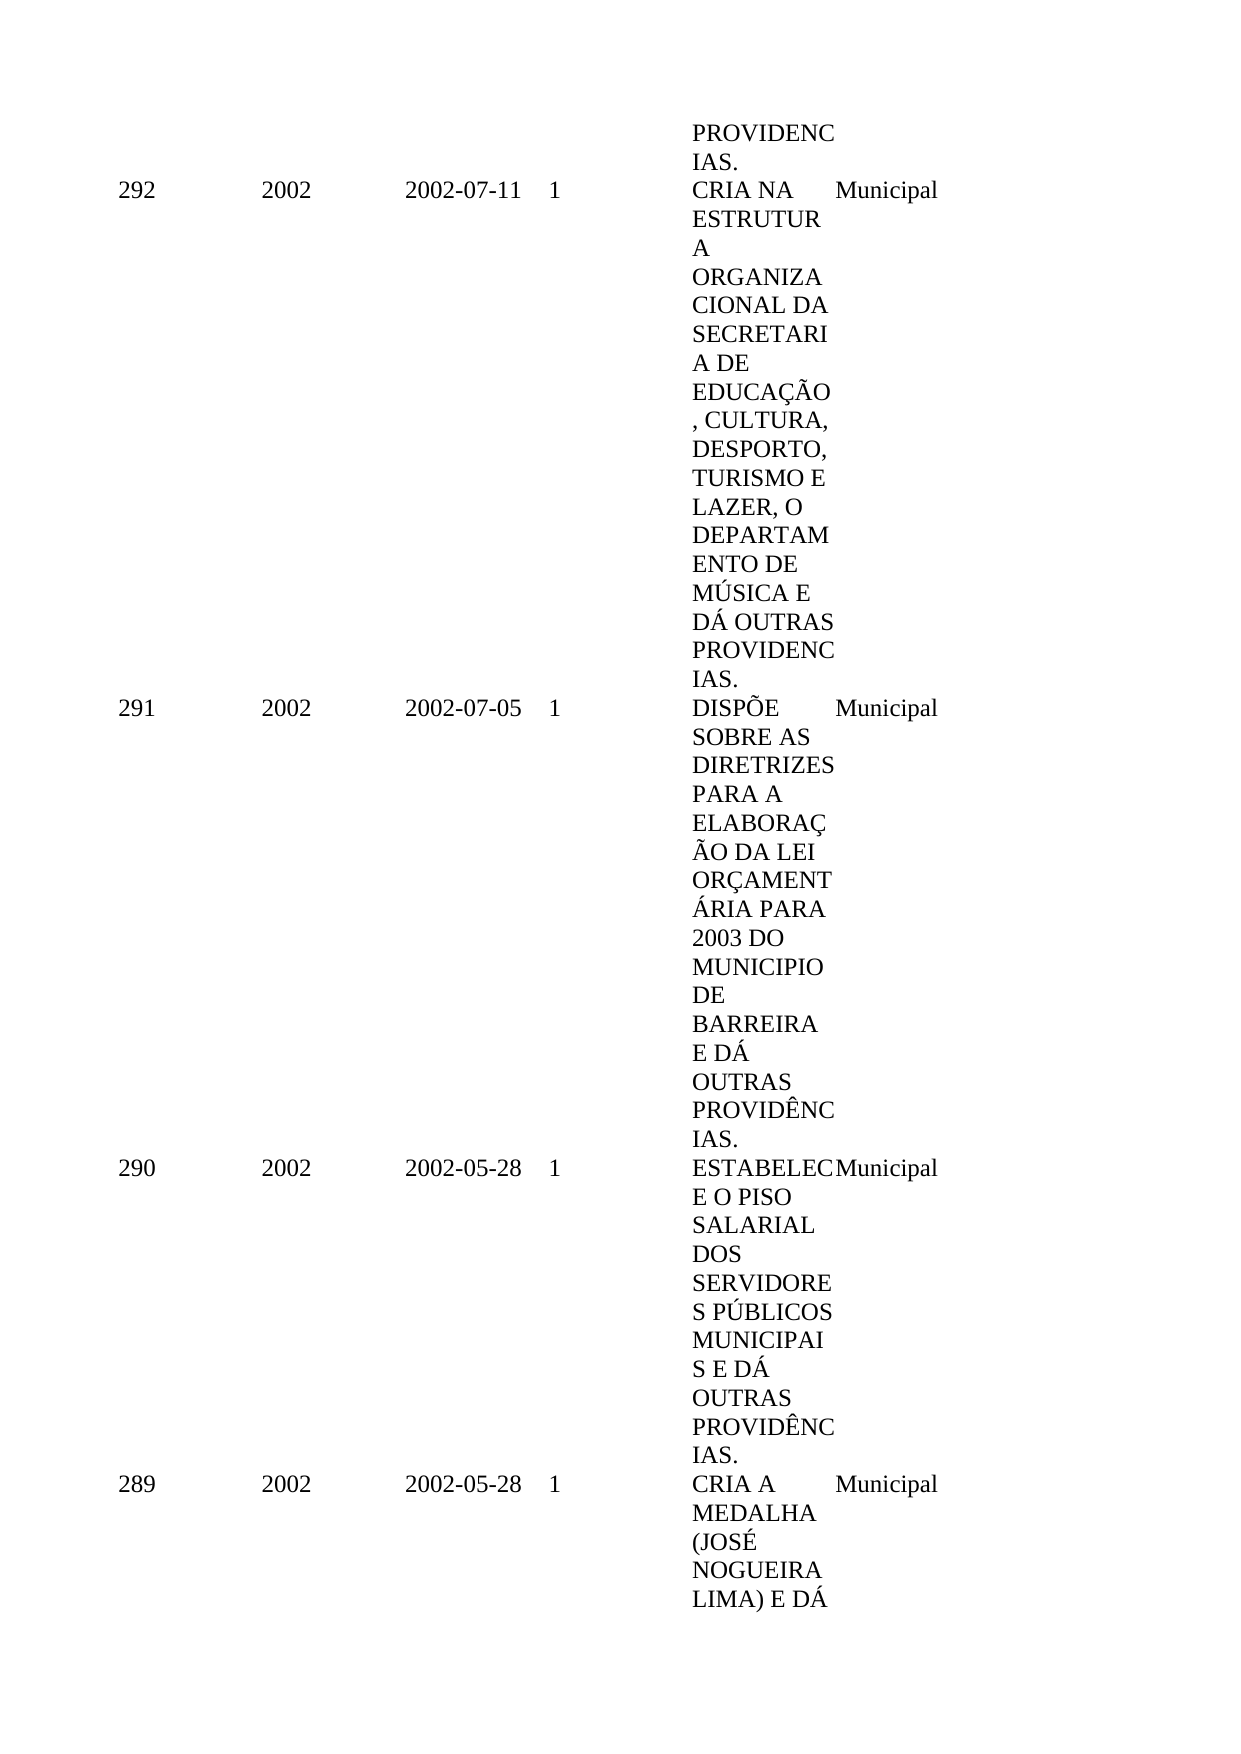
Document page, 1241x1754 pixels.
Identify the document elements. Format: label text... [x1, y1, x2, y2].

table_cell [548, 118, 692, 176]
table_cell 2002 [261, 1469, 405, 1613]
table_cell 2002-07-11 [405, 176, 548, 693]
table_cell Municipal [835, 693, 979, 1153]
table_cell [979, 693, 1122, 1153]
table_cell 1 [548, 1469, 692, 1613]
table_cell [979, 1153, 1122, 1469]
table_cell [835, 118, 979, 176]
table_cell 2002-05-28 [405, 1153, 548, 1469]
table_cell Municipal [835, 1153, 979, 1469]
table_cell PROVIDENCIAS. [692, 118, 835, 176]
table_cell 2002 [261, 693, 405, 1153]
table_cell [261, 118, 405, 176]
table_cell Municipal [835, 1469, 979, 1613]
table_cell [979, 176, 1122, 693]
table_cell [118, 118, 261, 176]
table_cell 1 [548, 1153, 692, 1469]
table_cell 291 [118, 693, 261, 1153]
table_cell 2002 [261, 176, 405, 693]
table_cell Municipal [835, 176, 979, 693]
table_cell 289 [118, 1469, 261, 1613]
table_cell [979, 1469, 1122, 1613]
table_cell 1 [548, 693, 692, 1153]
table_cell [979, 118, 1122, 176]
table_cell 2002 [261, 1153, 405, 1469]
table_cell [405, 118, 548, 176]
table_cell 2002-05-28 [405, 1469, 548, 1613]
table_cell 290 [118, 1153, 261, 1469]
table_cell 2002-07-05 [405, 693, 548, 1153]
table_cell 292 [118, 176, 261, 693]
table_cell 1 [548, 176, 692, 693]
table_cell ESTABELECE O PISO SALARIAL DOS SERVIDORES PÚBLICOS MUNICIPAIS E DÁ OUTRAS PROVIDÊNCIAS. [692, 1153, 835, 1469]
table_cell DISPÕE SOBRE AS DIRETRIZES PARA A ELABORAÇÃO DA LEI ORÇAMENTÁRIA PARA 2003 DO MUNICIPIO DE BARREIRA E DÁ OUTRAS PROVIDÊNCIAS. [692, 693, 835, 1153]
table_cell CRIA NA ESTRUTURA ORGANIZACIONAL DA SECRETARIA DE EDUCAÇÃO, CULTURA, DESPORTO, TURISMO E LAZER, O DEPARTAMENTO DE MÚSICA E DÁ OUTRAS PROVIDENCIAS. [692, 176, 835, 693]
table_cell CRIA A MEDALHA (JOSÉ NOGUEIRA LIMA) E DÁ [692, 1469, 835, 1613]
